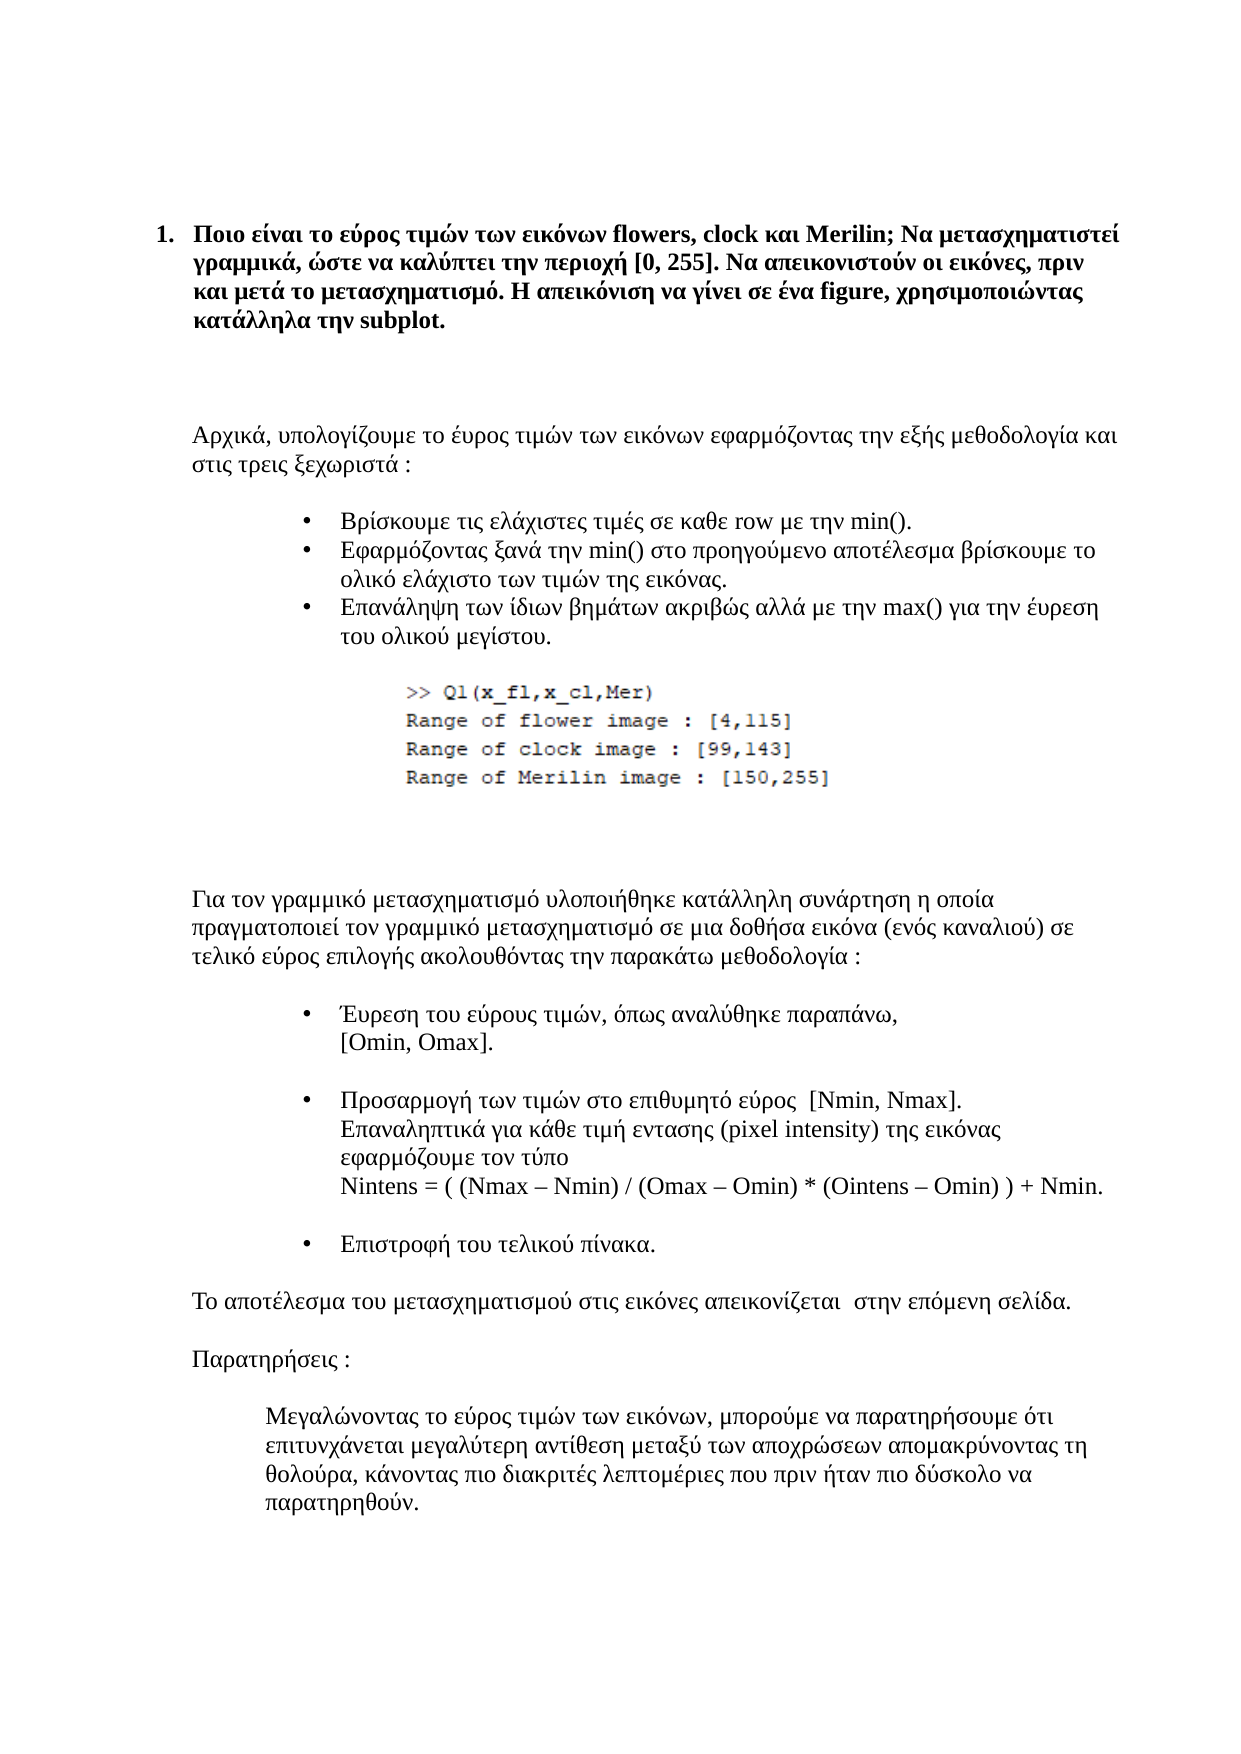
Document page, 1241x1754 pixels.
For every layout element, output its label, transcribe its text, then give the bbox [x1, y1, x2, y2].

list Nintens = ( (Nmax – Nmin) / (Omax – Omin) * (Ointens – Omin) ) + Nmin. [303, 1171, 1122, 1200]
picture [403, 678, 837, 798]
list Επιστροφή του τελικού πίνακα. [303, 1229, 1122, 1257]
list Βρίσκουμε τις ελάχιστες τιμές σε καθε row με την min(). [303, 506, 1122, 535]
list Επαναληπτικά για κάθε τιμή εντασης (pixel intensity) της εικόνας εφαρμόζουμε τον τύπο [303, 1114, 1122, 1171]
list [Omin, Omax]. [303, 1027, 1122, 1056]
text Παρατηρήσεις : [118, 1344, 1122, 1372]
list Ποιο είναι το εύρος τιμών των εικόνων flowers, clock και Merilin; Nα μετασχηματιστεί γραμμικά, ώστε να καλύπτει την περιοχή [0, 255]. Να απεικονιστούν οι εικόνες, πριν και μετά το μετασχηματισμό. Η απεικόνιση να γίνει σε ένα figure, χρησιμοποιώντας κατάλληλα την subplot. [156, 219, 1122, 334]
list Προσαρμογή των τιμών στο επιθυμητό εύρος [Nmin, Nmax]. [303, 1085, 1122, 1114]
list Επανάληψη των ίδιων βημάτων ακριβώς αλλά με την max() για την έυρεση του ολικού μεγίστου. [303, 592, 1122, 650]
list Εφαρμόζοντας ξανά την min() στο προηγούμενο αποτέλεσμα βρίσκουμε το ολικό ελάχιστο των τιμών της εικόνας. [303, 535, 1122, 592]
list Έυρεση του εύρους τιμών, όπως αναλύθηκε παραπάνω, [303, 999, 1122, 1027]
text Μεγαλώνοντας το εύρος τιμών των εικόνων, μπορούμε να παρατηρήσουμε ότι επιτυνχάνεται μεγαλύτερη αντίθεση μεταξύ των αποχρώσεων απομακρύνοντας τη θολούρα, κάνοντας πιο διακριτές λεπτομέριες που πριν ήταν πιο δύσκολο να παρατηρηθούν. [118, 1401, 1122, 1516]
text Το αποτέλεσμα του μετασχηματισμού στις εικόνες απεικονίζεται στην επόμενη σελίδα. [118, 1286, 1122, 1315]
text Αρχικά, υπολογίζουμε το έυρος τιμών των εικόνων εφαρμόζοντας την εξής μεθοδολογία και στις τρεις ξεχωριστά : [118, 420, 1122, 477]
text Για τον γραμμικό μετασχηματισμό υλοποιήθηκε κατάλληλη συνάρτηση η οποία πραγματοποιεί τον γραμμικό μετασχηματισμό σε μια δοθήσα εικόνα (ενός καναλιού) σε τελικό εύρος επιλογής ακολουθόντας την παρακάτω μεθοδολογία : [118, 884, 1122, 970]
